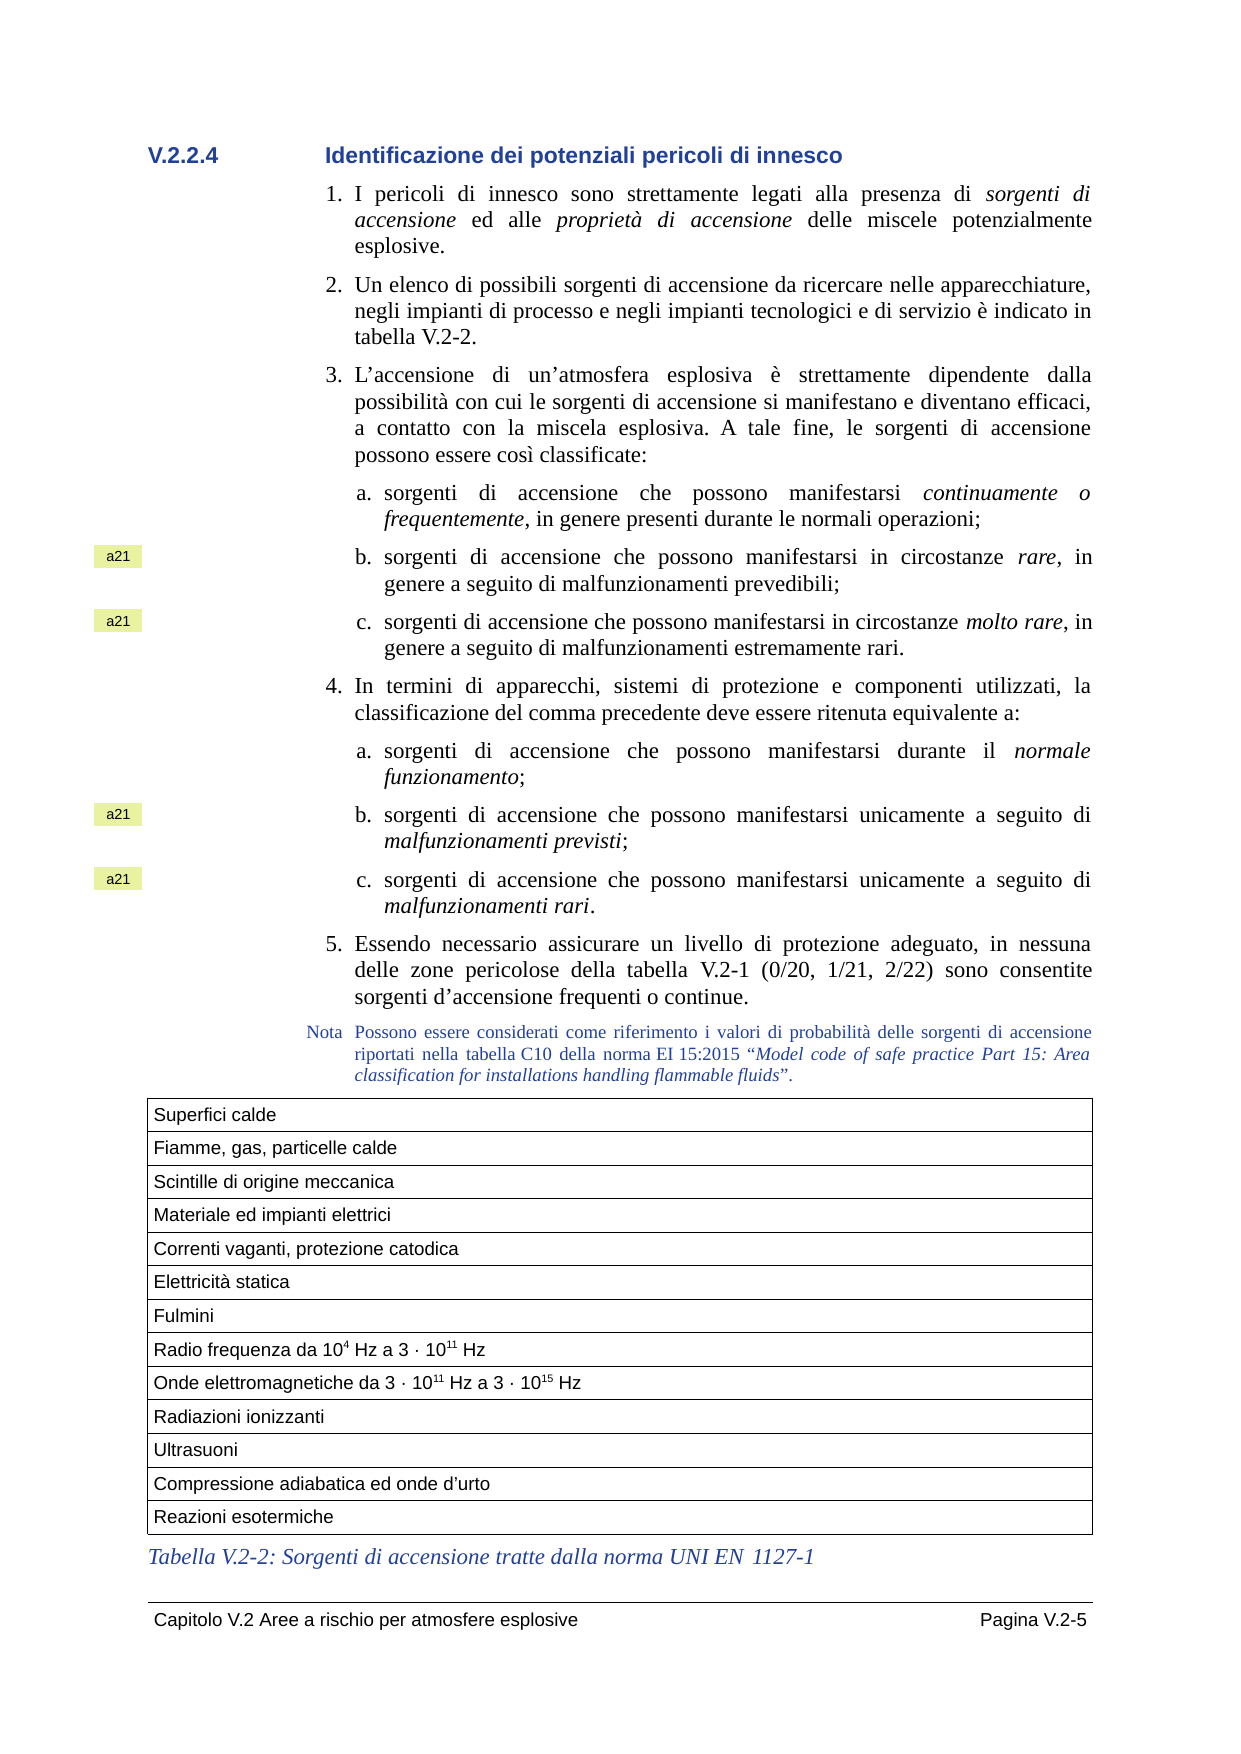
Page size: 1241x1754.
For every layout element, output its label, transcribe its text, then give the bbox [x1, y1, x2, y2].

list sorgenti di accensione che possono manifestarsi unicamente a seguito di malfunzionamenti previsti; [372, 801, 1093, 854]
list Tabella V.2-2: Sorgenti di accensione tratte dalla norma UNI EN 1127-1 [148, 1543, 1093, 1569]
subtitle Identificazione dei potenziali pericoli di innesco [148, 142, 1093, 168]
list Un elenco di possibili sorgenti di accensione da ricercare nelle apparecchiature, negli impianti di processo e negli impianti tecnologici e di servizio è indicato in tabella V.2-2. [342, 271, 1093, 350]
table_cell Radio frequenza da 104 Hz a 3 · 1011 Hz [148, 1333, 1092, 1366]
list In termini di apparecchi, sistemi di protezione e componenti utilizzati, la classificazione del comma precedente deve essere ritenuta equivalente a: [342, 672, 1093, 725]
list I pericoli di innesco sono strettamente legati alla presenza di sorgenti di accensione ed alle proprietà di accensione delle miscele potenzialmente esplosive. [342, 180, 1093, 259]
list Essendo necessario assicurare un livello di protezione adeguato, in nessuna delle zone pericolose della tabella V.2-1 (0/20, 1/21, 2/22) sono consentite sorgenti d’accensione frequenti o continue. [342, 930, 1093, 1009]
table_cell Fiamme, gas, particelle calde [148, 1132, 1092, 1164]
list a21 [97, 612, 139, 629]
list Possono essere considerati come riferimento i valori di probabilità delle sorgenti di accensione riportati nella tabella C10 della norma EI 15:2015 “Model code of safe practice Part 15: Area classification for installations handling flammable fluids”. [342, 1021, 1093, 1086]
list a21 [97, 870, 139, 887]
table_cell Correnti vaganti, protezione catodica [148, 1233, 1092, 1265]
table_cell Ultrasuoni [148, 1434, 1092, 1466]
list a21 [97, 806, 139, 823]
list L’accensione di un’atmosfera esplosiva è strettamente dipendente dalla possibilità con cui le sorgenti di accensione si manifestano e diventano efficaci, a contatto con la miscela esplosiva. A tale fine, le sorgenti di accensione possono essere così classificate: [342, 362, 1093, 467]
list sorgenti di accensione che possono manifestarsi in circostanze molto rare, in genere a seguito di malfunzionamenti estremamente rari. [372, 608, 1093, 660]
table_cell Radiazioni ionizzanti [148, 1400, 1092, 1433]
table_cell Scintille di origine meccanica [148, 1166, 1092, 1198]
table_cell Fulmini [148, 1300, 1092, 1332]
list a21 [97, 548, 139, 565]
list sorgenti di accensione che possono manifestarsi continuamente o frequentemente, in genere presenti durante le normali operazioni; [372, 479, 1093, 531]
table_cell Onde elettromagnetiche da 3 · 1011 Hz a 3 · 1015 Hz [148, 1367, 1092, 1399]
list sorgenti di accensione che possono manifestarsi unicamente a seguito di malfunzionamenti rari. [372, 866, 1093, 918]
table_cell Compressione adiabatica ed onde d’urto [148, 1468, 1092, 1500]
table_cell Materiale ed impianti elettrici [148, 1199, 1092, 1232]
list sorgenti di accensione che possono manifestarsi in circostanze rare, in genere a seguito di malfunzionamenti prevedibili; [372, 543, 1093, 596]
table_header Superfici calde [148, 1099, 1092, 1131]
list sorgenti di accensione che possono manifestarsi durante il normale funzionamento; [372, 737, 1093, 789]
table_cell Elettricità statica [148, 1266, 1092, 1299]
table_cell Reazioni esotermiche [148, 1501, 1092, 1533]
